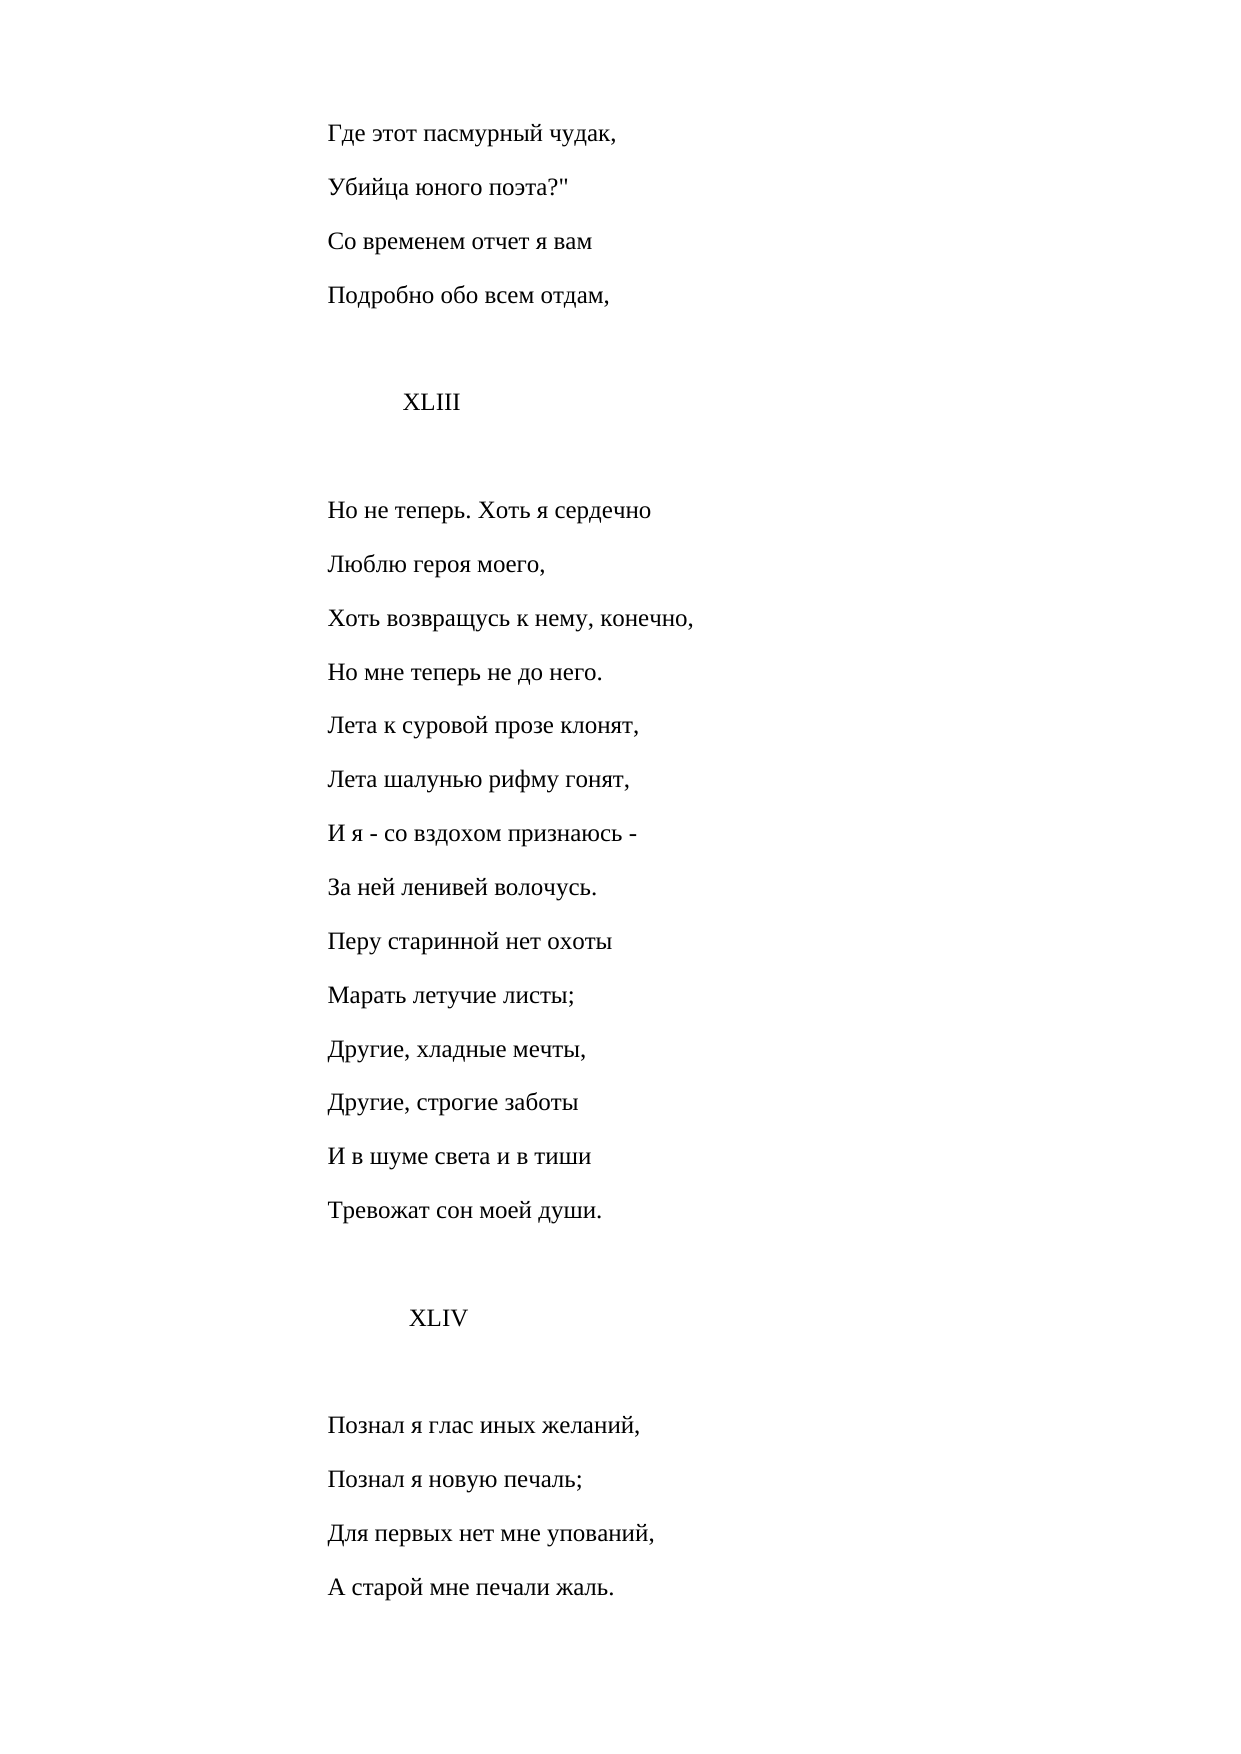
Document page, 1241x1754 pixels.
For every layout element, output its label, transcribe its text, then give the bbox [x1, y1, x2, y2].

text Люблю героя моего, [177, 549, 1152, 578]
text Перу старинной нет охоты [177, 926, 1152, 955]
text Другие, хладные мечты, [177, 1034, 1152, 1062]
text И в шуме света и в тиши [177, 1141, 1152, 1170]
text Убийца юного поэта?" [177, 172, 1152, 201]
text За ней ленивей волочусь. [177, 872, 1152, 901]
text Подробно обо всем отдам, [177, 280, 1152, 308]
text XLIV [177, 1303, 1152, 1332]
text Лета шалунью рифму гонят, [177, 764, 1152, 793]
text Где этот пасмурный чудак, [177, 118, 1152, 147]
text Марать летучие листы; [177, 980, 1152, 1008]
text Тревожат сон моей души. [177, 1195, 1152, 1224]
text А старой мне печали жаль. [177, 1572, 1152, 1601]
text Познал я глас иных желаний, [177, 1411, 1152, 1439]
text Хоть возвращусь к нему, конечно, [177, 603, 1152, 632]
text Со временем отчет я вам [177, 226, 1152, 254]
text Но не теперь. Хоть я сердечно [177, 495, 1152, 524]
text Познал я новую печаль; [177, 1464, 1152, 1493]
text Но мне теперь не до него. [177, 657, 1152, 685]
text Другие, строгие заботы [177, 1087, 1152, 1116]
text И я - со вздохом признаюсь - [177, 818, 1152, 847]
text XLIII [177, 387, 1152, 416]
text Для первых нет мне упований, [177, 1518, 1152, 1547]
text Лета к суровой прозе клонят, [177, 711, 1152, 739]
